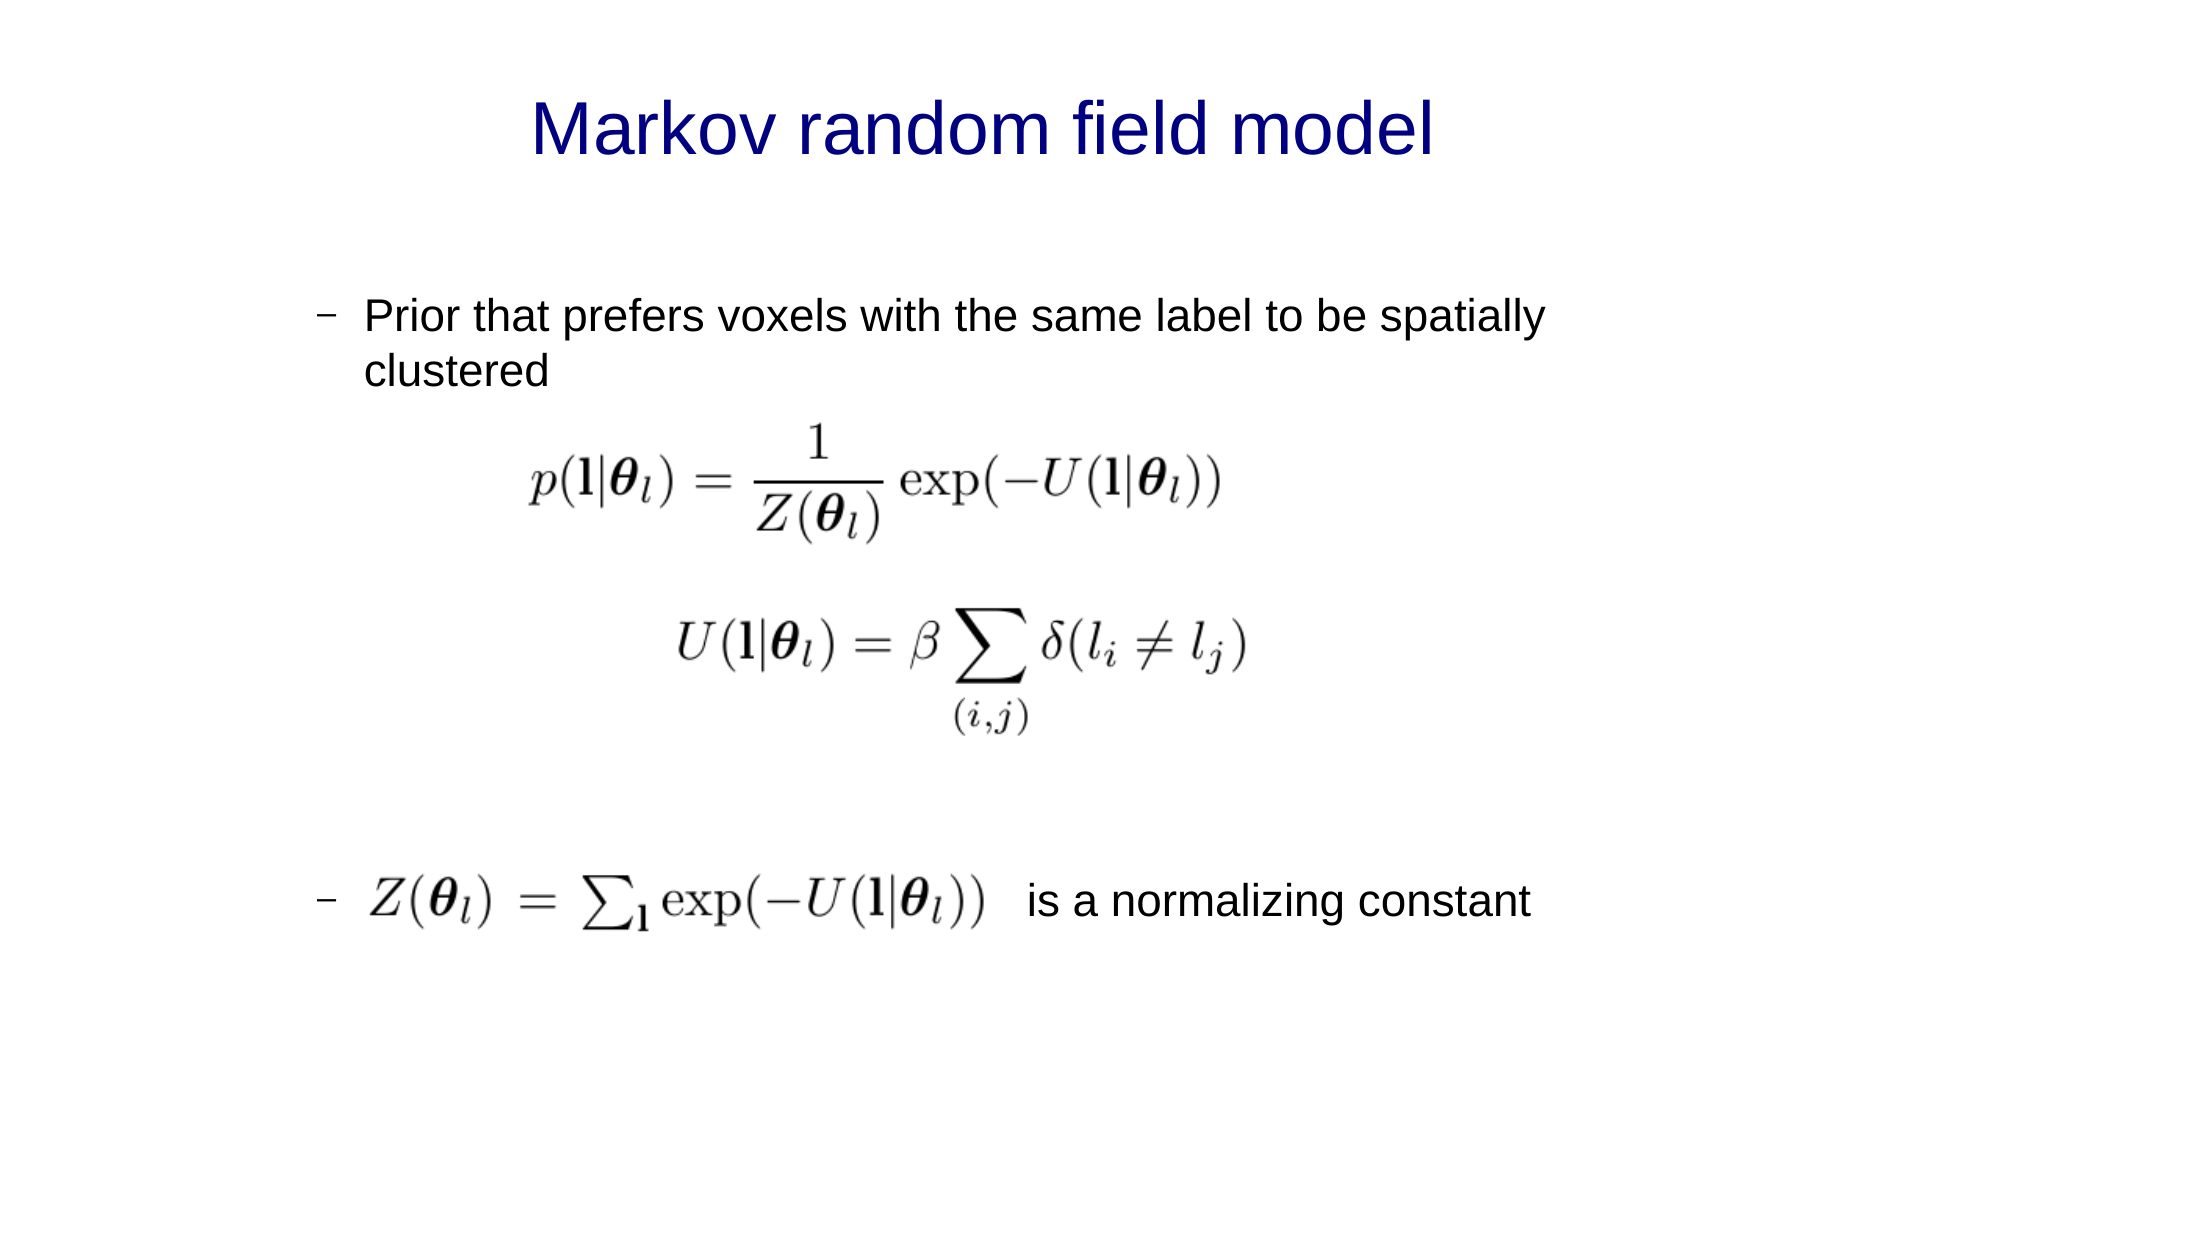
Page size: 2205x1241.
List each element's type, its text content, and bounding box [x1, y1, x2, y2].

title Markov random field model [326, 65, 1640, 179]
picture [668, 588, 1250, 739]
picture [518, 412, 1223, 549]
list Prior that prefers voxels with the same label to be spatially clustered [227, 278, 1653, 450]
list is a normalizing constant [227, 862, 1653, 1035]
